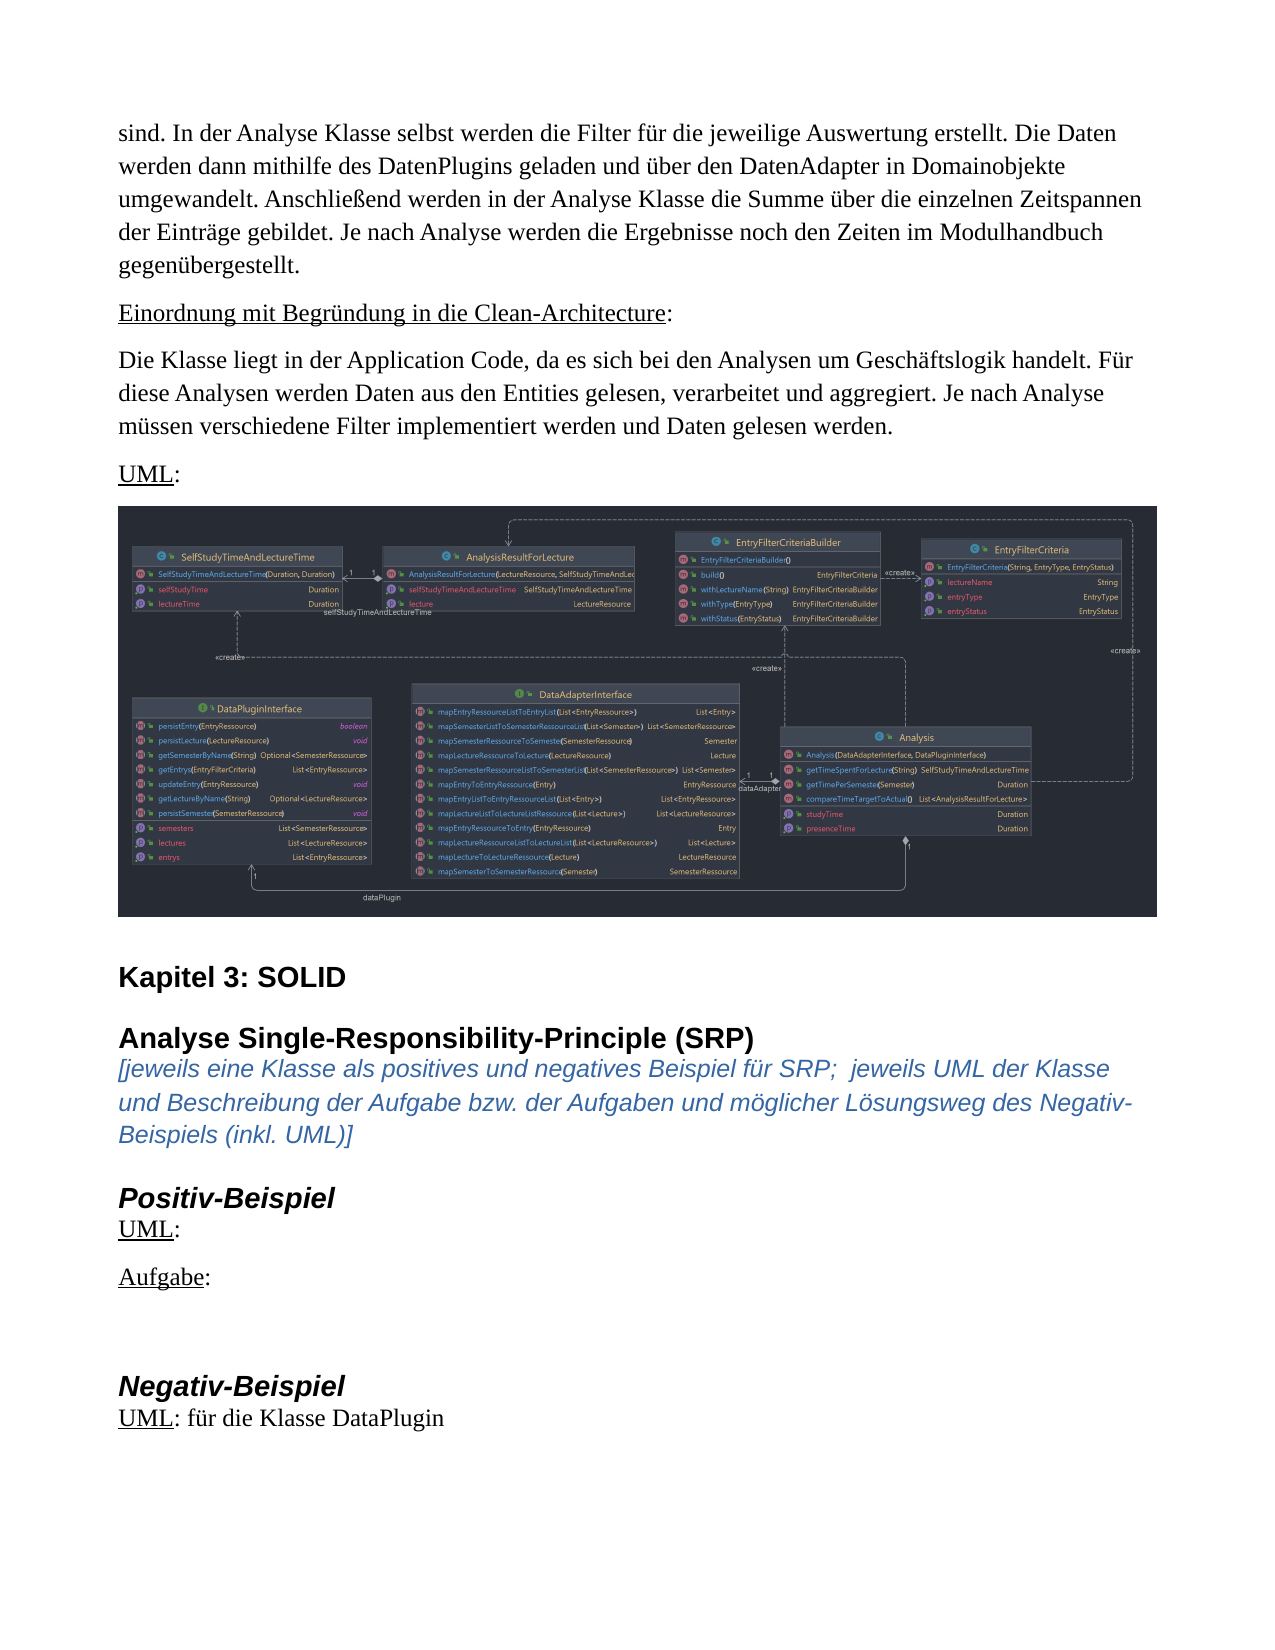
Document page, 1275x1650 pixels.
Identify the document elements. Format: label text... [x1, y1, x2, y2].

text [jeweils eine Klasse als positives und negatives Beispiel für SRP; jeweils UML der Klasse und Beschreibung der Aufgabe bzw. der Aufgaben und möglicher Lösungsweg des Negativ-Beispiels (inkl. UML)] [118, 1054, 1157, 1149]
text UML: [118, 1214, 1157, 1243]
text sind. In der Analyse Klasse selbst werden die Filter für die jeweilige Auswertung erstellt. Die Daten werden dann mithilfe des DatenPlugins geladen und über den DatenAdapter in Domainobjekte umgewandelt. Anschließend werden in der Analyse Klasse die Summe über die einzelnen Zeitspannen der Einträge gebildet. Je nach Analyse werden die Ergebnisse noch den Zeiten im Modulhandbuch gegenübergestellt. [118, 118, 1157, 279]
subtitle Positiv-Beispiel [118, 1181, 1157, 1214]
text Die Klasse liegt in der Application Code, da es sich bei den Analysen um Geschäftslogik handelt. Für diese Analysen werden Daten aus den Entities gelesen, verarbeitet und aggregiert. Je nach Analyse müssen verschiedene Filter implementiert werden und Daten gelesen werden. [118, 345, 1157, 440]
text Aufgabe: [118, 1262, 1157, 1291]
text UML: für die Klasse DataPlugin [118, 1403, 1157, 1432]
subtitle Kapitel 3: SOLID [118, 960, 1157, 994]
subtitle Analyse Single-Responsibility-Principle (SRP) [118, 1021, 1157, 1054]
text UML: [118, 459, 1157, 488]
subtitle Negativ-Beispiel [118, 1369, 1157, 1403]
text Einordnung mit Begründung in die Clean-Architecture: [118, 298, 1157, 327]
